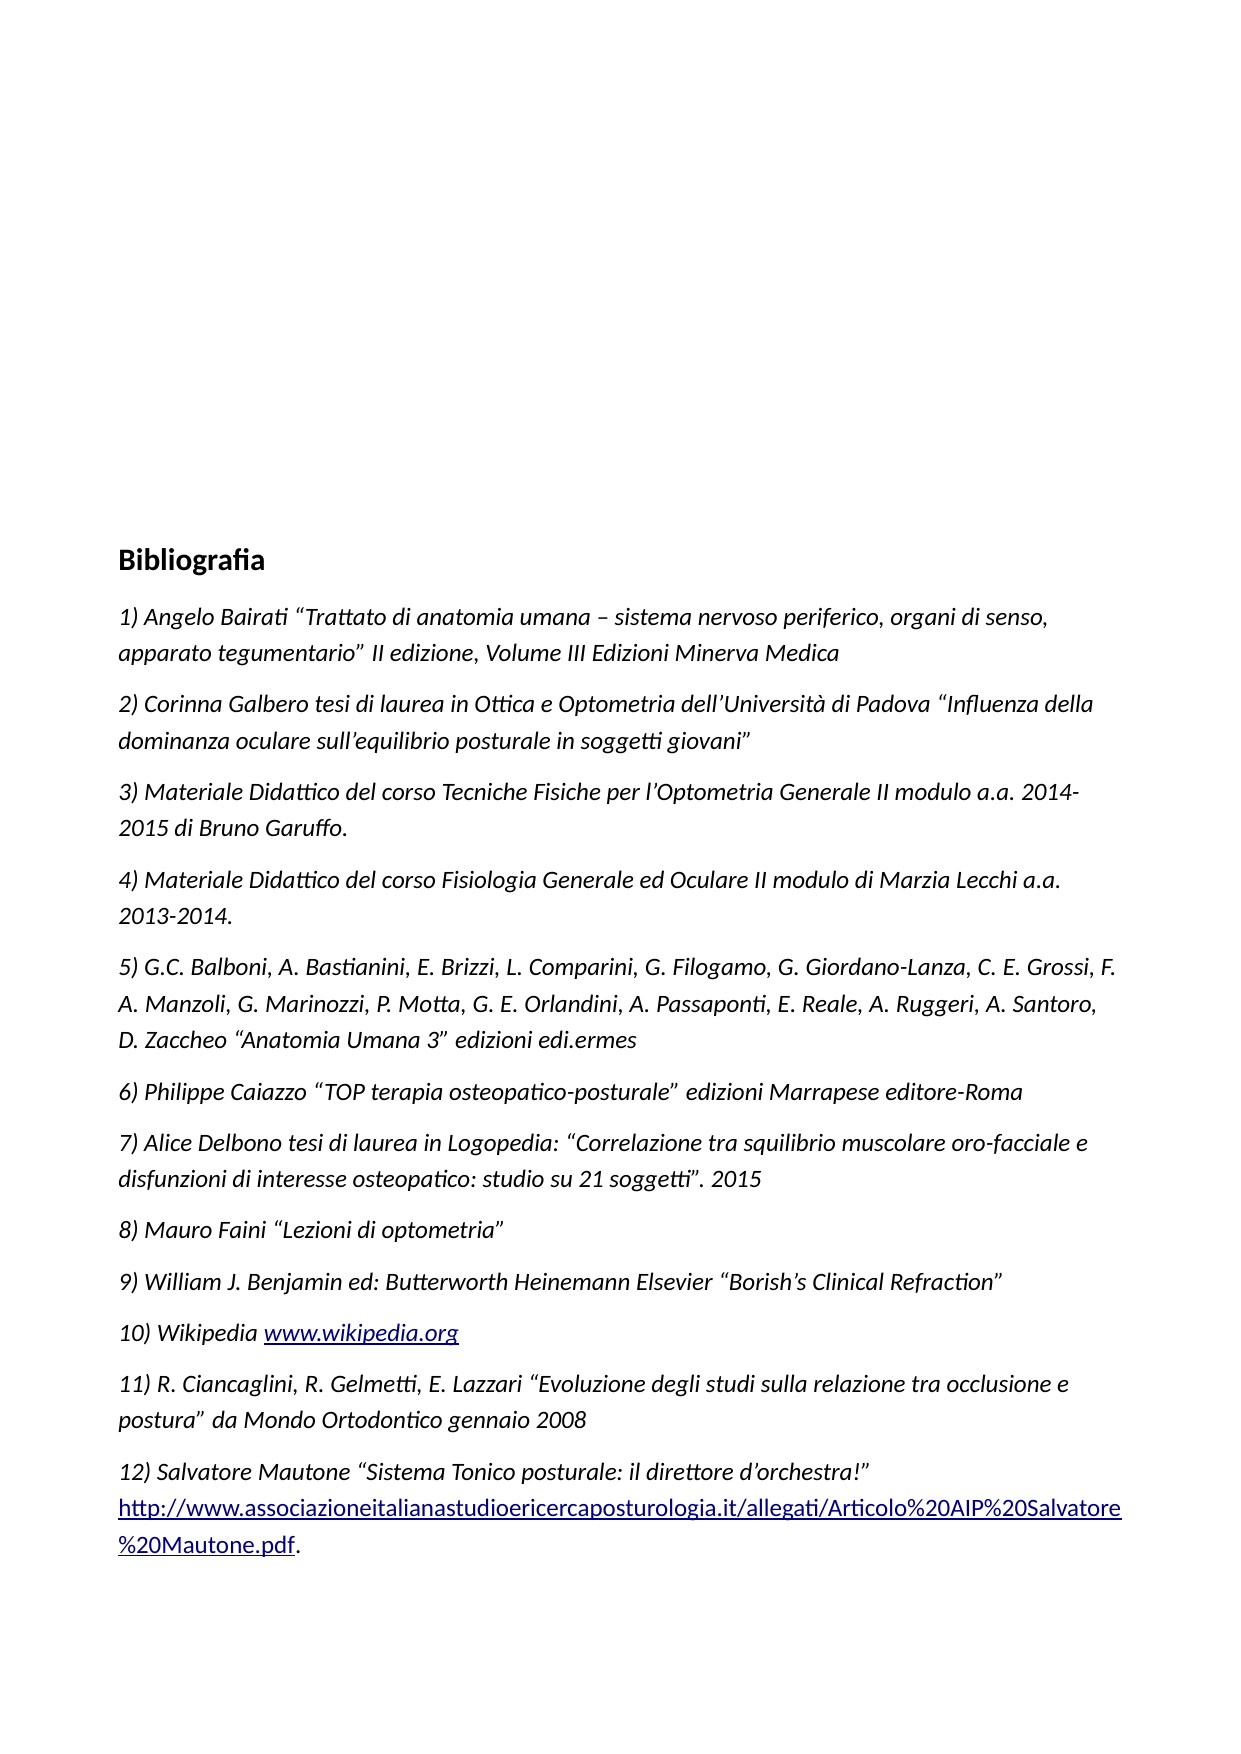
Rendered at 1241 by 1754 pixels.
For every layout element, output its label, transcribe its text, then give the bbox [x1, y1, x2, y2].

text 6) Philippe Caiazzo “TOP terapia osteopatico-posturale” edizioni Marrapese editore-Roma [118, 1076, 1122, 1106]
text 1) Angelo Bairati “Trattato di anatomia umana – sistema nervoso periferico, organi di senso, apparato tegumentario” II edizione, Volume III Edizioni Minerva Medica [118, 601, 1122, 668]
text %20Mautone.pdf. [118, 1520, 1122, 1559]
text 11) R. Ciancaglini, R. Gelmetti, E. Lazzari “Evoluzione degli studi sulla relazione tra occlusione e postura” da Mondo Ortodontico gennaio 2008 [118, 1368, 1122, 1435]
text 2) Corinna Galbero tesi di laurea in Ottica e Optometria dell’Università di Padova “Influenza della dominanza oculare sull’equilibrio posturale in soggetti giovani” [118, 688, 1122, 755]
text 8) Mauro Faini “Lezioni di optometria” [118, 1214, 1122, 1245]
text 12) Salvatore Mautone “Sistema Tonico posturale: il direttore d’orchestra!” http://www.associazioneitalianastudioericercaposturologia.it/allegati/Articolo%20AIP%20Salvatore [118, 1456, 1122, 1518]
text 3) Materiale Didattico del corso Tecniche Fisiche per l’Optometria Generale II modulo a.a. 2014-2015 di Bruno Garuffo. [118, 776, 1122, 843]
text 10) Wikipedia www.wikipedia.org [118, 1317, 1122, 1347]
text 5) G.C. Balboni, A. Bastianini, E. Brizzi, L. Comparini, G. Filogamo, G. Giordano-Lanza, C. E. Grossi, F. A. Manzoli, G. Marinozzi, P. Motta, G. E. Orlandini, A. Passaponti, E. Reale, A. Ruggeri, A. Santoro, D. Zaccheo “Anatomia Umana 3” edizioni edi.ermes [118, 951, 1122, 1055]
text Bibliografia [118, 540, 1122, 578]
text 4) Materiale Didattico del corso Fisiologia Generale ed Oculare II modulo di Marzia Lecchi a.a. 2013-2014. [118, 864, 1122, 931]
text 9) William J. Benjamin ed: Butterworth Heinemann Elsevier “Borish’s Clinical Refraction” [118, 1266, 1122, 1296]
text 7) Alice Delbono tesi di laurea in Logopedia: “Correlazione tra squilibrio muscolare oro-facciale e disfunzioni di interesse osteopatico: studio su 21 soggetti”. 2015 [118, 1127, 1122, 1194]
